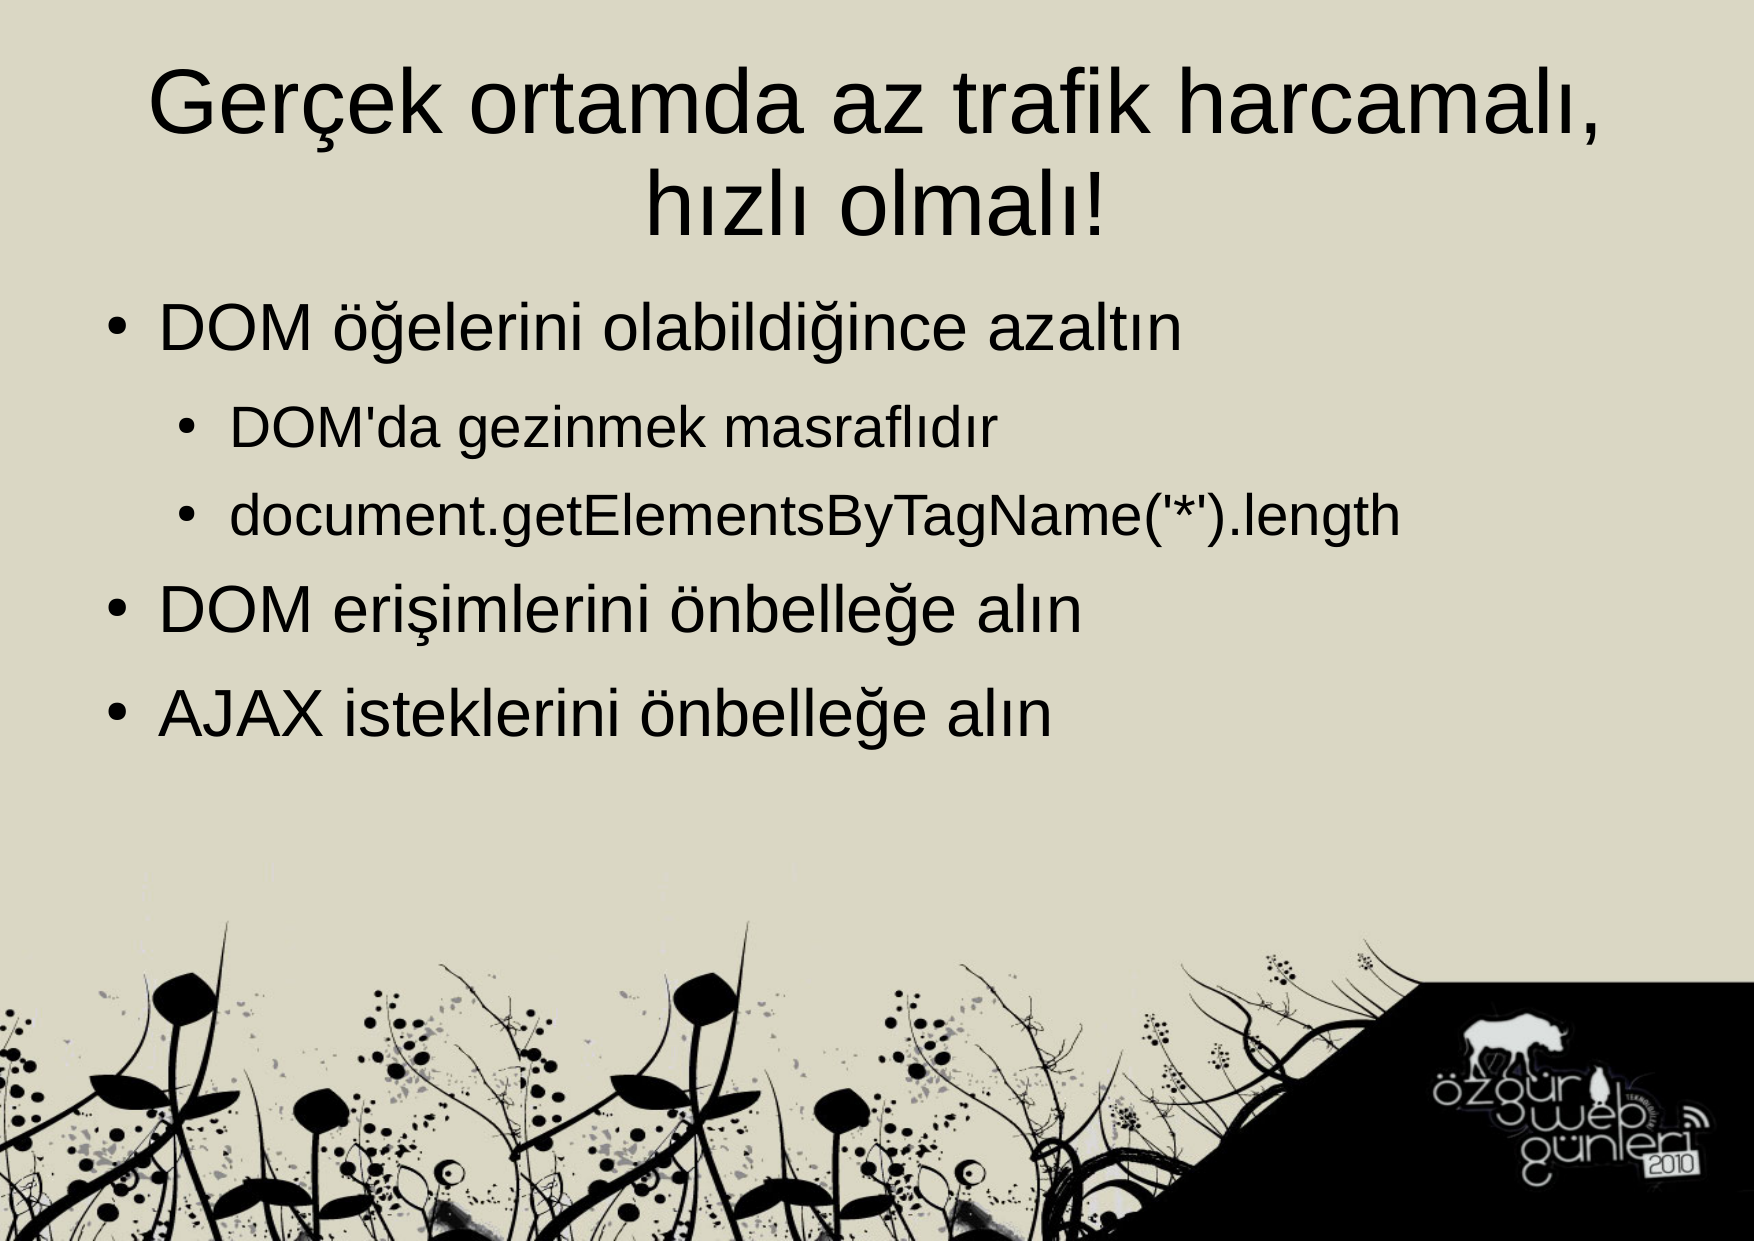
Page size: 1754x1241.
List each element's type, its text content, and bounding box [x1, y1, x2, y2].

picture [0, 0, 1754, 1241]
title Gerçek ortamda az trafik harcamalı, hızlı olmalı! [87, 50, 1667, 256]
list DOM öğelerini olabildiğince azaltın DOM'da gezinmek masraflıdır document.getElementsByTagName('*').length DOM erişimlerini önbelleğe alın AJAX isteklerini önbelleğe alın [87, 290, 1667, 1109]
